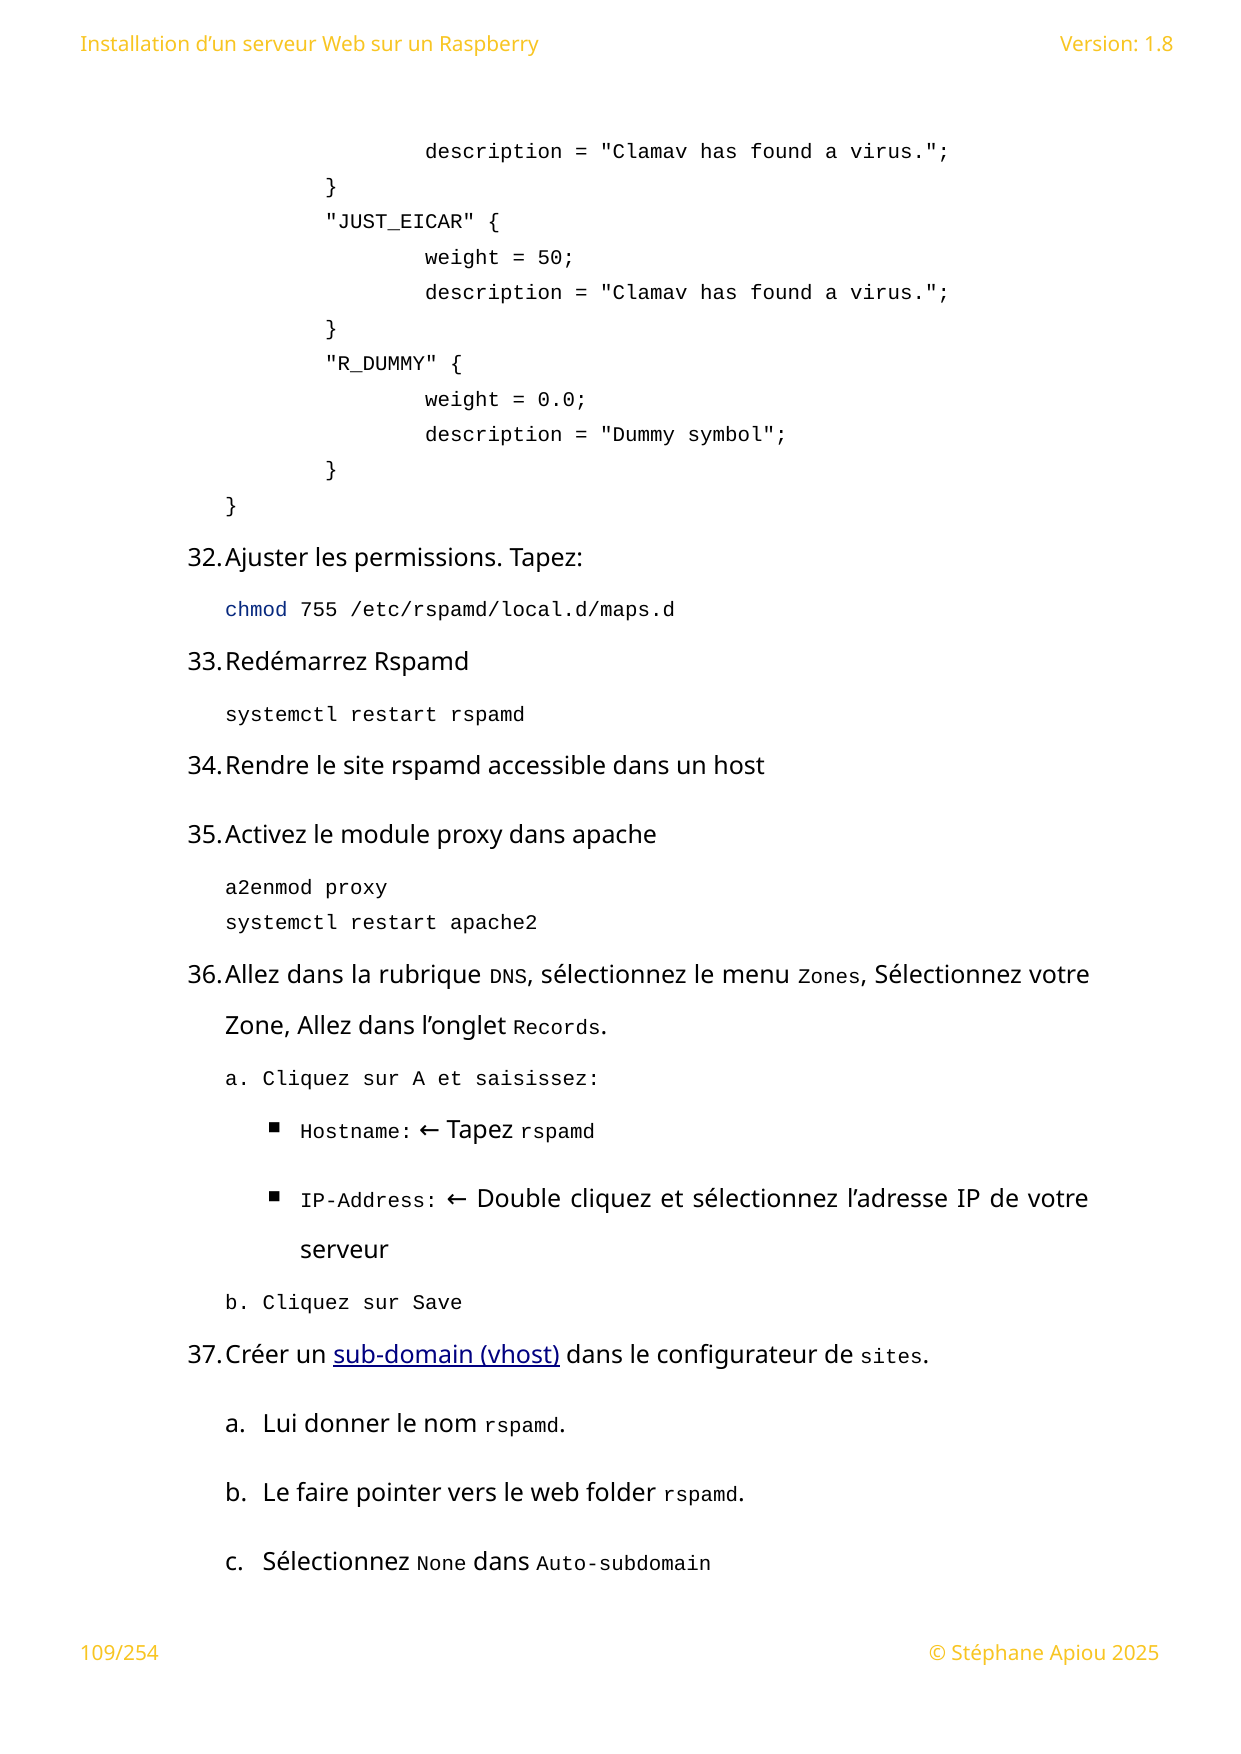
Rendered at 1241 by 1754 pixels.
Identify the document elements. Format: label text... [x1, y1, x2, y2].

list Hostname: ← Tapez rspamd [262, 1112, 1090, 1146]
list Redémarrez Rspamd [187, 644, 1090, 678]
list description = "Clamav has found a virus."; [187, 141, 1090, 164]
list weight = 0.0; [187, 389, 1090, 412]
list Lui donner le nom rspamd. [225, 1406, 1090, 1439]
list description = "Clamav has found a virus."; [187, 282, 1090, 306]
list "JUST_EICAR" { [187, 212, 1090, 235]
list } [187, 318, 1090, 341]
list Activez le module proxy dans apache [187, 817, 1090, 851]
list "R_DUMMY" { [187, 353, 1090, 377]
list } [187, 176, 1090, 200]
list Le faire pointer vers le web folder rspamd. [225, 1474, 1090, 1508]
list systemctl restart apache2 [187, 912, 1090, 936]
list Rendre le site rspamd accessible dans un host [187, 748, 1090, 782]
list chmod 755 /etc/rspamd/local.d/maps.d [187, 599, 1090, 623]
list Ajuster les permissions. Tapez: [187, 539, 1090, 573]
list Sélectionnez None dans Auto-subdomain [225, 1543, 1090, 1577]
list systemctl restart rspamd [187, 704, 1090, 727]
list } [187, 495, 1090, 518]
list Cliquez sur Save [225, 1292, 1090, 1316]
list description = "Dummy symbol"; [187, 424, 1090, 448]
list Allez dans la rubrique DNS, sélectionnez le menu Zones, Sélectionnez votre Zone, Allez dans l’onglet Records. [187, 957, 1090, 1042]
list weight = 50; [187, 247, 1090, 271]
list IP-Address: ← Double cliquez et sélectionnez l’adresse IP de votre serveur [262, 1181, 1090, 1266]
list } [187, 459, 1090, 483]
list Cliquez sur A et saisissez: [225, 1068, 1090, 1091]
list a2enmod proxy [187, 877, 1090, 901]
list Créer un sub-domain (vhost) dans le configurateur de sites. [187, 1337, 1090, 1371]
